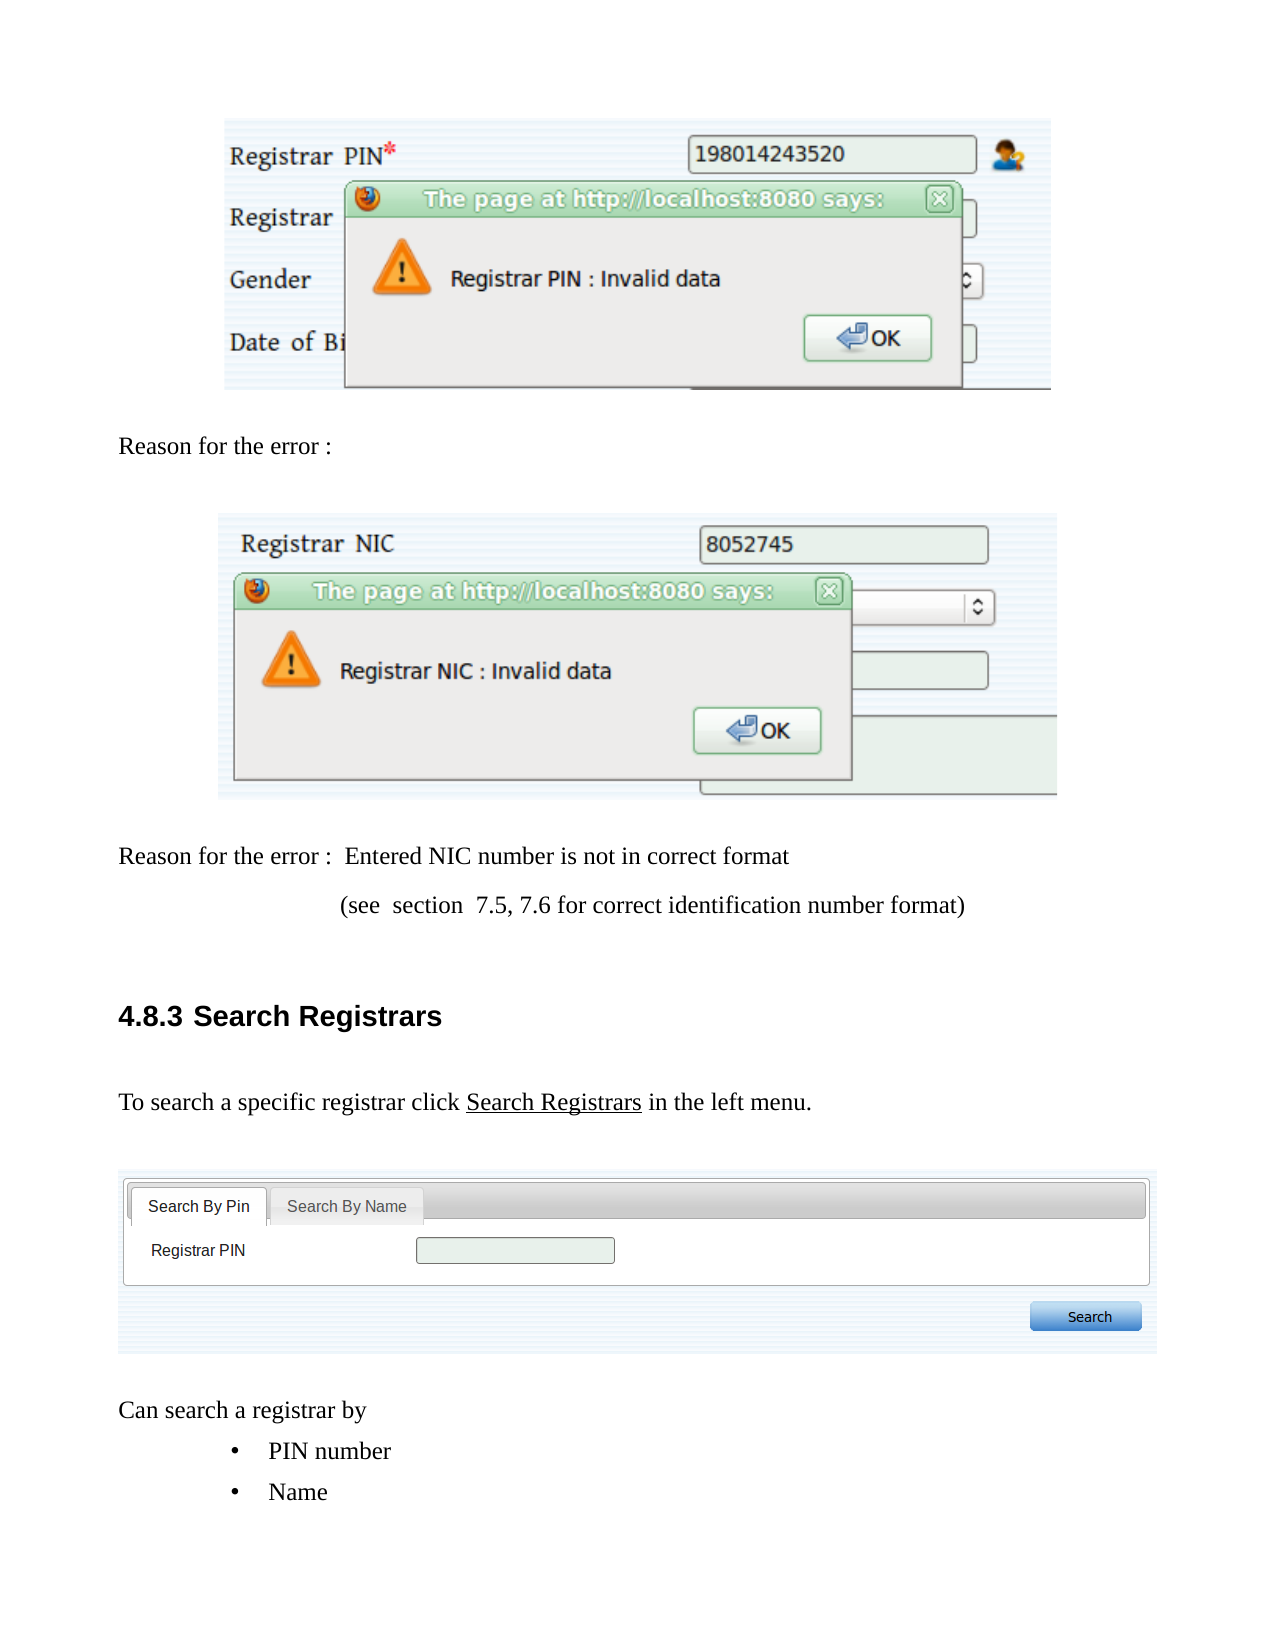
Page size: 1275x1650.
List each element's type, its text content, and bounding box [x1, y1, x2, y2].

text Reason for the error : Entered NIC number is not in correct format [118, 841, 1157, 870]
subtitle Search Registrars [118, 999, 1157, 1033]
picture [118, 1169, 1157, 1354]
picture [224, 118, 1051, 390]
list Name [231, 1477, 1157, 1506]
list PIN number [231, 1436, 1157, 1465]
text (see section 7.5, 7.6 for correct identification number format) [118, 882, 1157, 921]
text To search a specific registrar click Search Registrars in the left menu. [118, 1087, 1157, 1115]
text Reason for the error : [118, 431, 1157, 460]
text Can search a registrar by [118, 1395, 1157, 1424]
picture [218, 513, 1058, 800]
